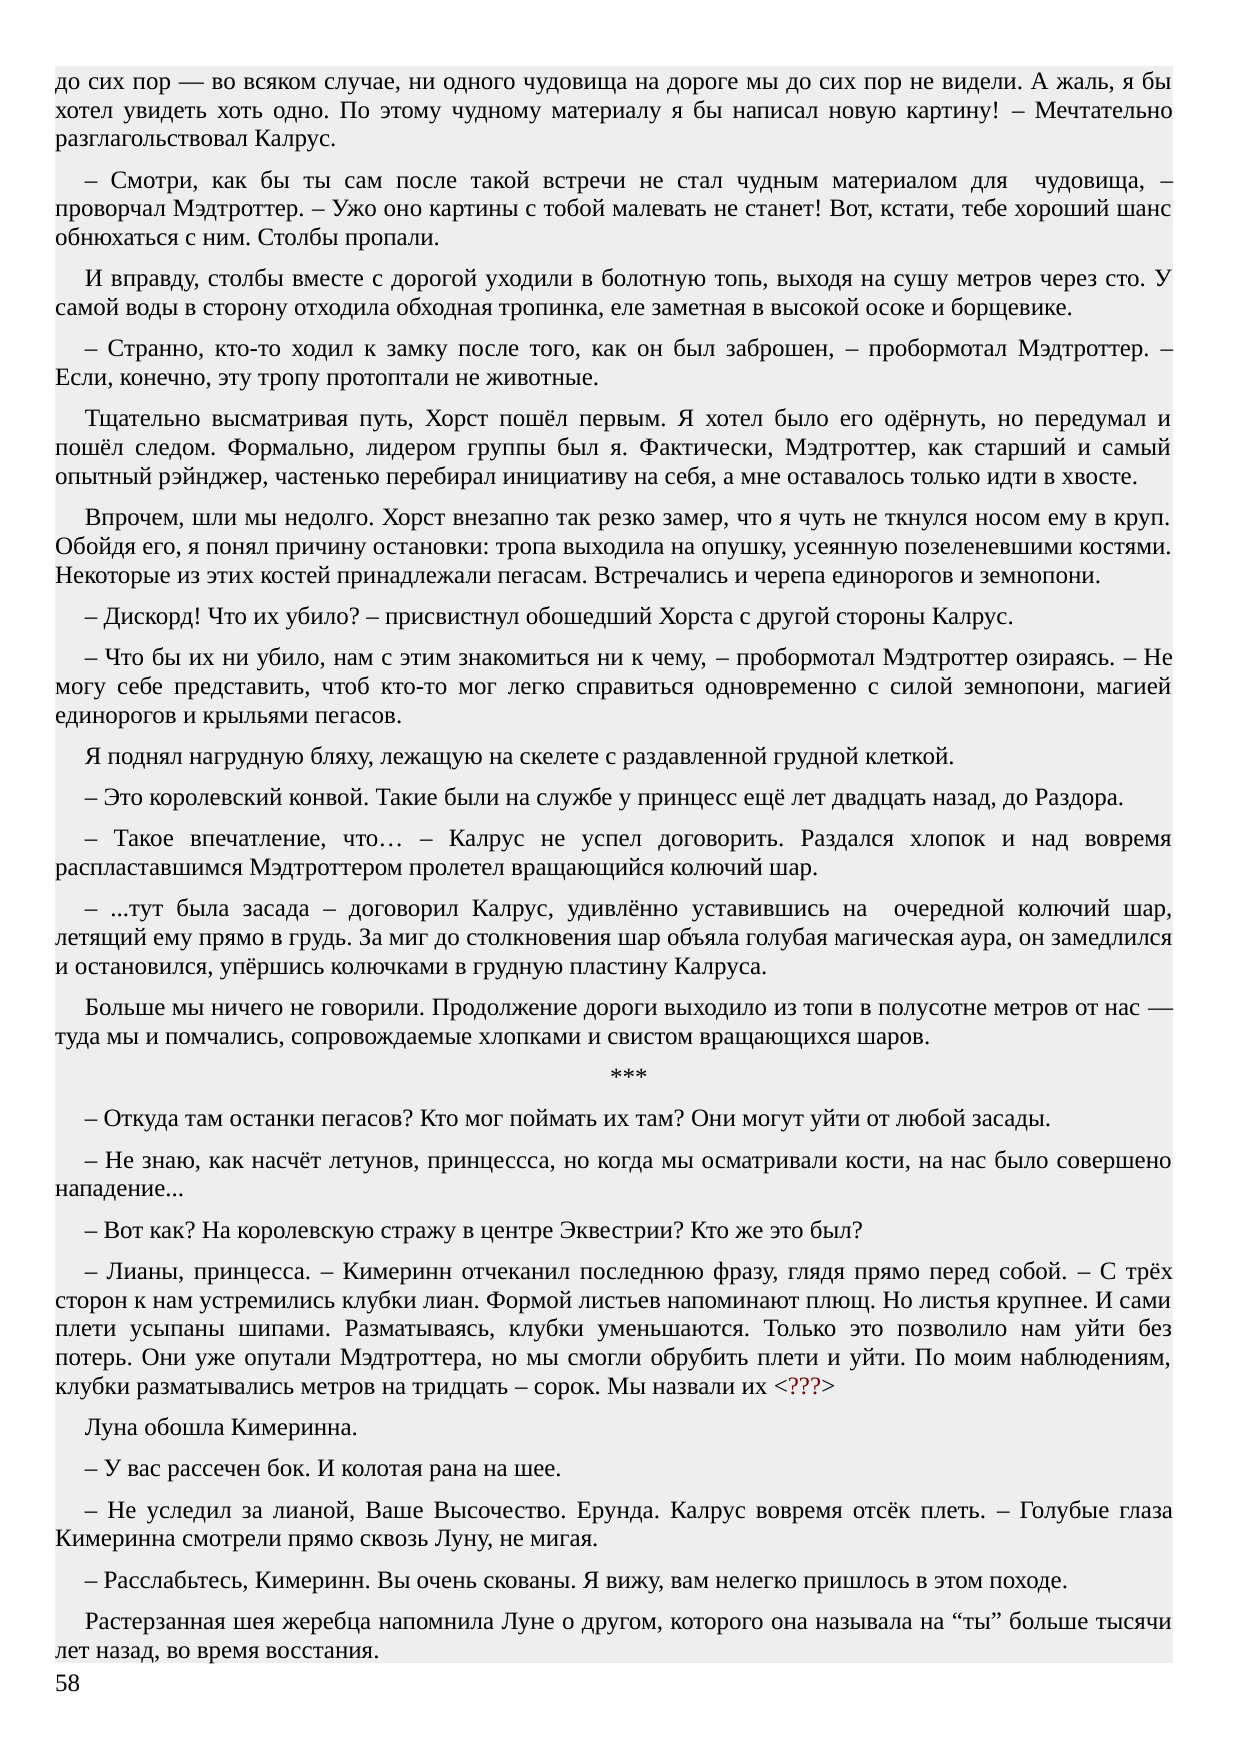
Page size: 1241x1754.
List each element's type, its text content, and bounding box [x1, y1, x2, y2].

text Больше мы ничего не говорили. Продолжение дороги выходило из топи в полусотне метров от нас — туда мы и помчались, сопровождаемые хлопками и свистом вращающихся шаров. [55, 992, 1173, 1050]
text до сих пор — во всяком случае, ни одного чудовища на дороге мы до сих пор не видели. А жаль, я бы хотел увидеть хоть одно. По этому чудному материалу я бы написал новую картину! – Мечтательно разглагольствовал Калрус. [55, 66, 1173, 152]
text Впрочем, шли мы недолго. Хорст внезапно так резко замер, что я чуть не ткнулся носом ему в круп. Обойдя его, я понял причину остановки: тропа выходила на опушку, усеянную позеленевшими костями. Некоторые из этих костей принадлежали пегасам. Встречались и черепа единорогов и земнопони. [55, 502, 1173, 588]
text – Такое впечатление, что… – Калрус не успел договорить. Раздался хлопок и над вовремя распластавшимся Мэдтроттером пролетел вращающийся колючий шар. [55, 823, 1173, 881]
text – Смотри, как бы ты сам после такой встречи не стал чудным материалом для чудовища, – проворчал Мэдтроттер. – Ужо оно картины с тобой малевать не станет! Вот, кстати, тебе хороший шанс обнюхаться с ним. Столбы пропали. [55, 165, 1173, 251]
text – Что бы их ни убило, нам с этим знакомиться ни к чему, – пробормотал Мэдтроттер озираясь. – Не могу себе представить, чтоб кто-то мог легко справиться одновременно с силой земнопони, магией единорогов и крыльями пегасов. [55, 642, 1173, 728]
text – Странно, кто-то ходил к замку после того, как он был заброшен, – пробормотал Мэдтроттер. – Если, конечно, эту тропу протоптали не животные. [55, 333, 1173, 391]
text – Расслабьтесь, Кимеринн. Вы очень скованы. Я вижу, вам нелегко пришлось в этом походе. [55, 1565, 1173, 1593]
text И вправду, столбы вместе с дорогой уходили в болотную топь, выходя на сушу метров через сто. У самой воды в сторону отходила обходная тропинка, еле заметная в высокой осоке и борщевике. [55, 263, 1173, 321]
text – Лианы, принцесса. – Кимеринн отчеканил последнюю фразу, глядя прямо перед собой. – С трёх сторон к нам устремились клубки лиан. Формой листьев напоминают плющ. Но листья крупнее. И сами плети усыпаны шипами. Разматываясь, клубки уменьшаются. Только это позволило нам уйти без потерь. Они уже опутали Мэдтроттера, но мы смогли обрубить плети и уйти. По моим наблюдениям, клубки разматывались метров на тридцать – сорок. Мы назвали их <???> [55, 1256, 1173, 1400]
text – Вот как? На королевскую стражу в центре Эквестрии? Кто же это был? [55, 1215, 1173, 1243]
text – Это королевский конвой. Такие были на службе у принцесс ещё лет двадцать назад, до Раздора. [55, 782, 1173, 811]
text – ...тут была засада – договорил Калрус, удивлённо уставившись на очередной колючий шар, летящий ему прямо в грудь. За миг до столкновения шар объяла голубая магическая аура, он замедлился и остановился, упёршись колючками в грудную пластину Калруса. [55, 893, 1173, 980]
text – У вас рассечен бок. И колотая рана на шее. [55, 1453, 1173, 1482]
text Растерзанная шея жеребца напомнила Луне о другом, которого она называла на “ты” больше тысячи лет назад, во время восстания. [55, 1606, 1173, 1663]
text – Не уследил за лианой, Ваше Высочество. Ерунда. Калрус вовремя отсёк плеть. – Голубые глаза Кимеринна смотрели прямо сквозь Луну, не мигая. [55, 1495, 1173, 1552]
text *** [55, 1062, 1173, 1091]
text – Не знаю, как насчёт летунов, принцессса, но когда мы осматривали кости, на нас было совершено нападение... [55, 1145, 1173, 1202]
text Луна обошла Кимеринна. [55, 1412, 1173, 1441]
text Я поднял нагрудную бляху, лежащую на скелете с раздавленной грудной клеткой. [55, 741, 1173, 770]
text Тщательно высматривая путь, Хорст пошёл первым. Я хотел было его одёрнуть, но передумал и пошёл следом. Формально, лидером группы был я. Фактически, Мэдтроттер, как старший и самый опытный рэйнджер, частенько перебирал инициативу на себя, а мне оставалось только идти в хвосте. [55, 403, 1173, 490]
text – Откуда там останки пегасов? Кто мог поймать их там? Они могут уйти от любой засады. [55, 1103, 1173, 1132]
text – Дискорд! Что их убило? – присвистнул обошедший Хорста с другой стороны Калрус. [55, 601, 1173, 630]
